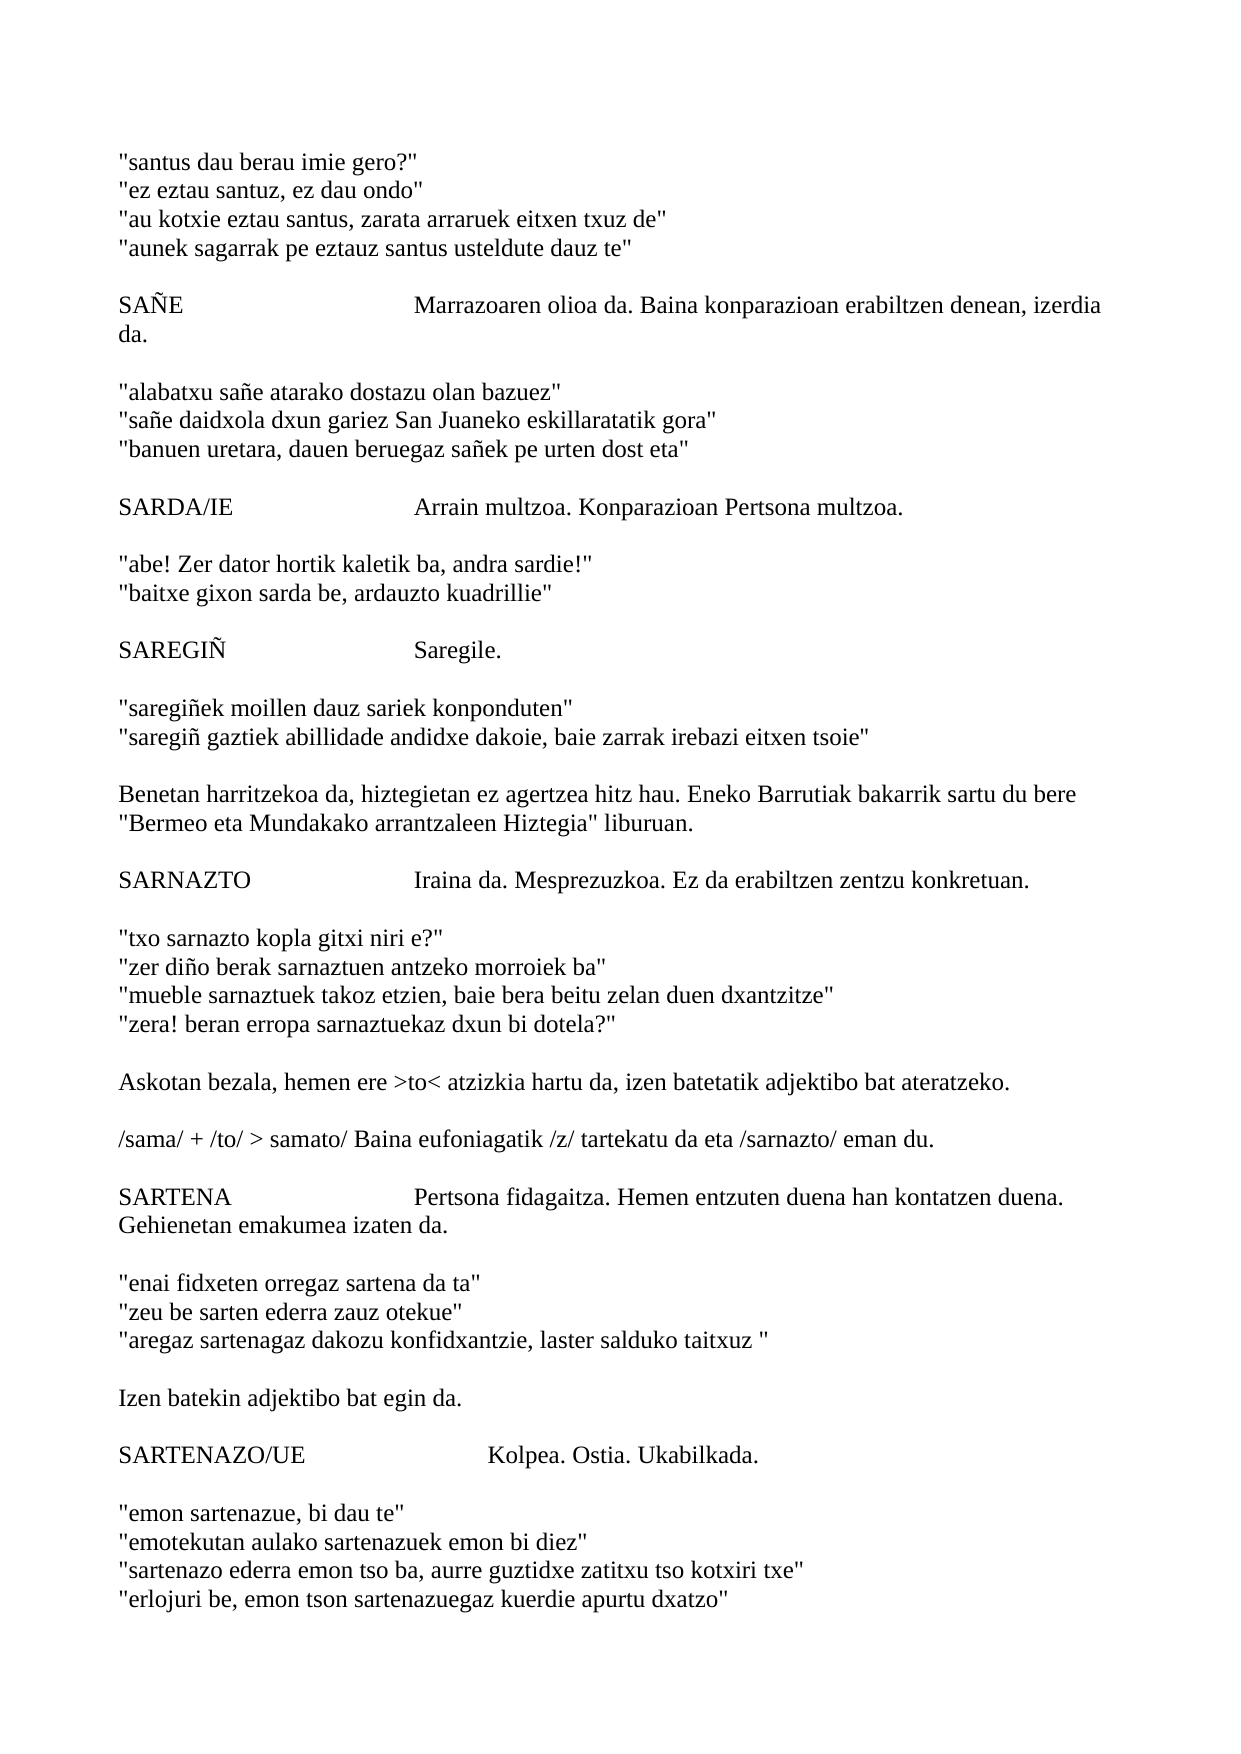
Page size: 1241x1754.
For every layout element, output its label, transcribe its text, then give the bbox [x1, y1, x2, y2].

text "emotekutan aulako sartenazuek emon bi diez" [118, 1527, 1122, 1556]
text "zera! beran erropa sarnaztuekaz dxun bi dotela?" [118, 1009, 1122, 1038]
text SAÑE Marrazoaren olioa da. Baina konparazioan erabiltzen denean, izerdia da. [118, 291, 1122, 348]
text "txo sarnazto kopla gitxi niri e?" [118, 923, 1122, 952]
text "saregiñek moillen dauz sariek konponduten" [118, 693, 1122, 722]
text "erlojuri be, emon tson sartenazuegaz kuerdie apurtu dxatzo" [118, 1584, 1122, 1613]
text "emon sartenazue, bi dau te" [118, 1498, 1122, 1527]
text "aregaz sartenagaz dakozu konfidxantzie, laster salduko taitxuz " [118, 1326, 1122, 1354]
text "saregiñ gaztiek abillidade andidxe dakoie, baie zarrak irebazi eitxen tsoie'' [118, 722, 1122, 751]
text Izen batekin adjektibo bat egin da. [118, 1383, 1122, 1412]
text SARTENAZO/UE Kolpea. Ostia. Ukabilkada. [118, 1441, 1122, 1469]
text "aunek sagarrak pe eztauz santus usteldute dauz te" [118, 233, 1122, 262]
text Askotan bezala, hemen ere >to< atzizkia hartu da, izen batetatik adjektibo bat ateratzeko. [118, 1067, 1122, 1096]
text "baitxe gixon sarda be, ardauzto kuadrillie" [118, 578, 1122, 607]
text SARDA/IE Arrain multzoa. Konparazioan Pertsona multzoa. [118, 492, 1122, 521]
text "zer diño berak sarnaztuen antzeko morroiek ba" [118, 952, 1122, 981]
text "sartenazo ederra emon tso ba, aurre guztidxe zatitxu tso kotxiri txe" [118, 1556, 1122, 1584]
text SAREGIÑ Saregile. [118, 636, 1122, 664]
text "enai fidxeten orregaz sartena da ta" [118, 1268, 1122, 1297]
text /sama/ + /to/ > samato/ Baina eufoniagatik /z/ tartekatu da eta /sarnazto/ eman du. [118, 1124, 1122, 1153]
text "mueble sarnaztuek takoz etzien, baie bera beitu zelan duen dxantzitze" [118, 981, 1122, 1009]
text "abe! Zer dator hortik kaletik ba, andra sardie!" [118, 549, 1122, 578]
text "zeu be sarten ederra zauz otekue" [118, 1297, 1122, 1326]
text SARNAZTO Iraina da. Mesprezuzkoa. Ez da erabiltzen zentzu konkretuan. [118, 866, 1122, 894]
text Benetan harritzekoa da, hiztegietan ez agertzea hitz hau. Eneko Barrutiak bakarrik sartu du bere "Bermeo eta Mundakako arrantzaleen Hiztegia" liburuan. [118, 779, 1122, 837]
text SARTENA Pertsona fidagaitza. Hemen entzuten duena han kontatzen duena. Gehienetan emakumea izaten da. [118, 1182, 1122, 1239]
text "au kotxie eztau santus, zarata arraruek eitxen txuz de" [118, 204, 1122, 233]
text "banuen uretara, dauen beruegaz sañek pe urten dost eta" [118, 434, 1122, 463]
text "santus dau berau imie gero?" [118, 147, 1122, 176]
text "alabatxu sañe atarako dostazu olan bazuez" [118, 377, 1122, 406]
text "ez eztau santuz, ez dau ondo" [118, 176, 1122, 204]
text "sañe daidxola dxun gariez San Juaneko eskillaratatik gora" [118, 406, 1122, 434]
